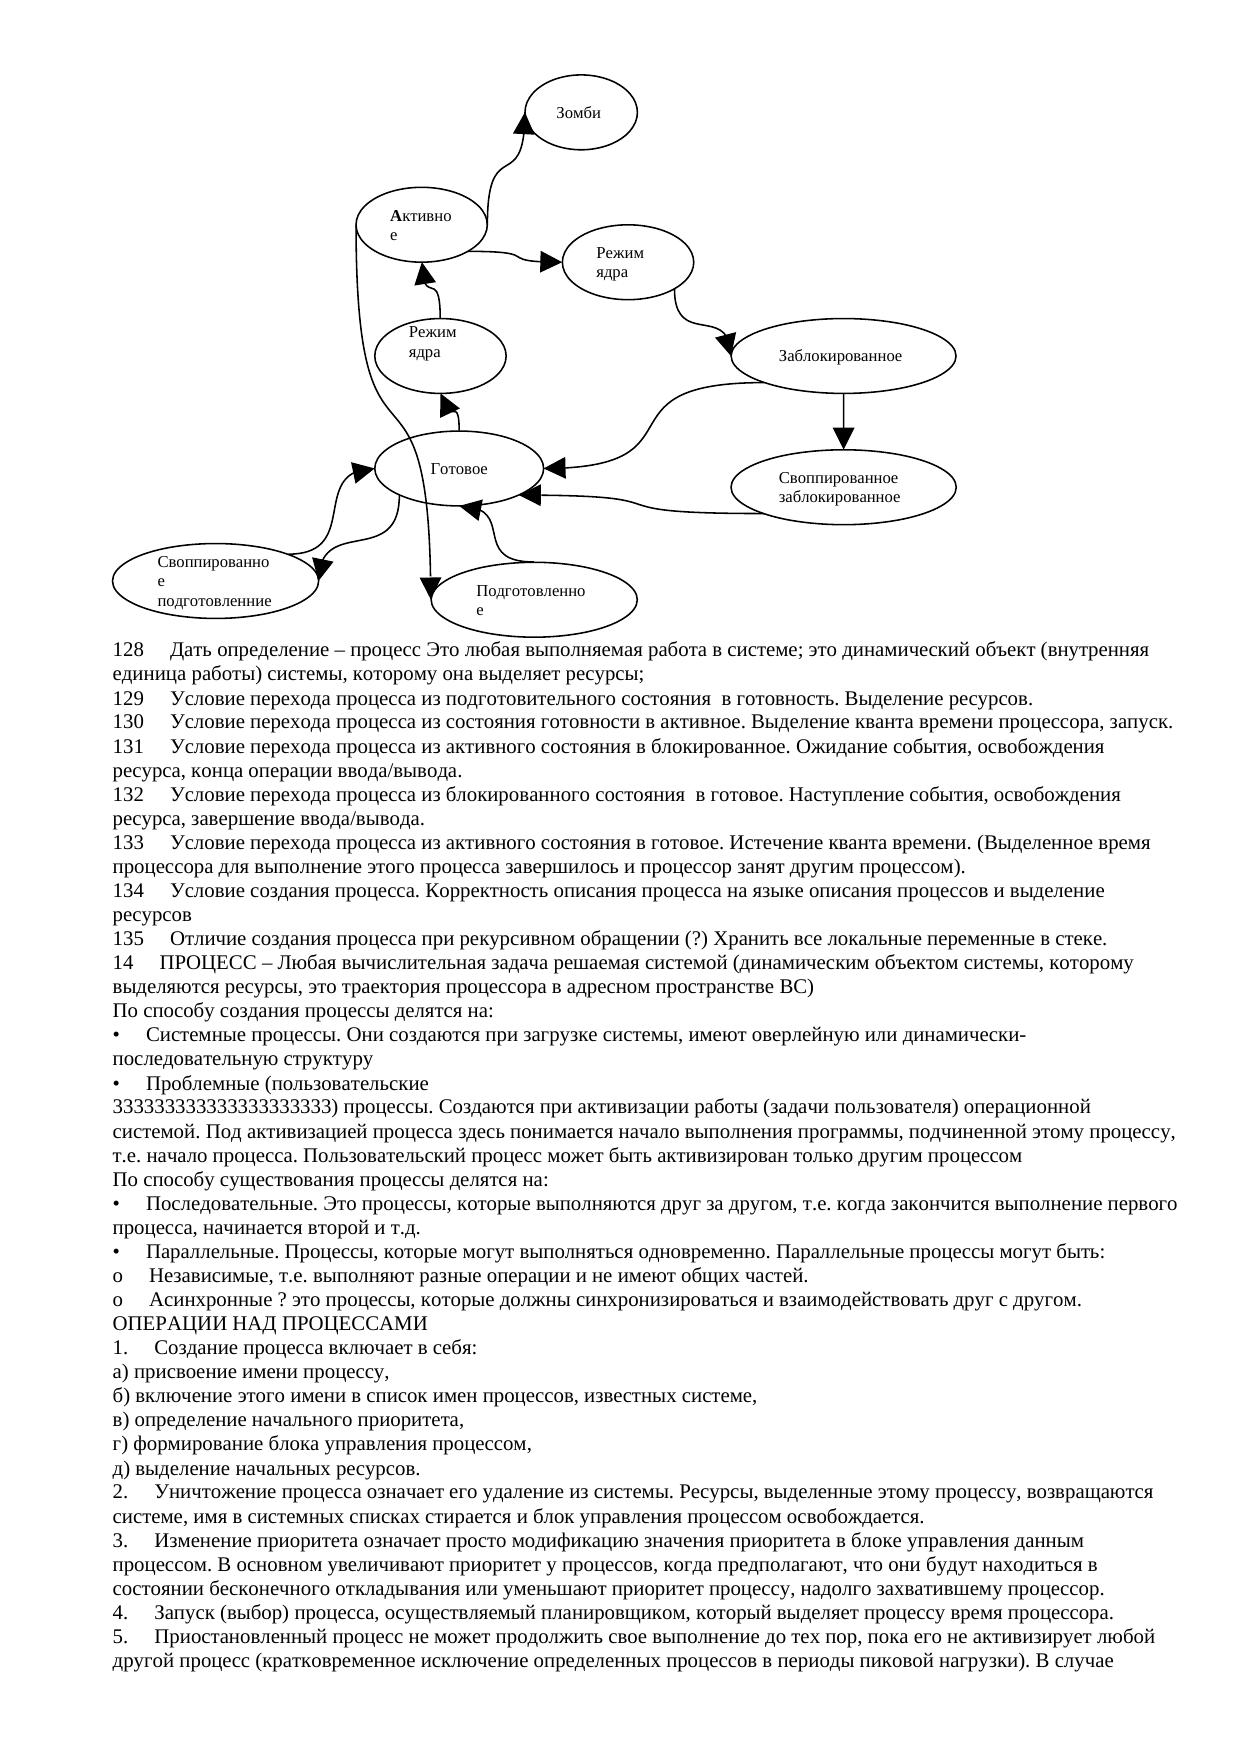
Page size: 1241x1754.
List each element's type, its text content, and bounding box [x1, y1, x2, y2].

text а) присвоение имени процессу, [112, 1359, 1181, 1383]
text 4. Запуск (выбор) процесса, осуществляемый планировщиком, который выделяет процессу время процессора. [112, 1600, 1181, 1624]
text • Системные процессы. Они создаются при загрузке системы, имеют оверлейную или динамически-последовательную структуру [112, 1022, 1181, 1070]
text 333333333333333333333) процессы. Создаются при активизации работы (задачи пользователя) операционной системой. Под активизацией процесса здесь понимается начало выполнения программы, подчиненной этому процессу, т.е. начало процесса. Пользовательский процесс может быть активизирован только другим процессом [112, 1094, 1181, 1167]
text д) выделение начальных ресурсов. [112, 1455, 1181, 1479]
text По способу создания процессы делятся на: [112, 998, 1181, 1022]
text o Независимые, т.е. выполняют разные операции и не имеют общих частей. [112, 1263, 1181, 1287]
text 1. Создание процесса включает в себя: [112, 1335, 1181, 1359]
text 128 Дать определение – процесс Это любая выполняемая работа в системе; это динамический объект (внутренняя единица работы) системы, которому она выделяет ресурсы; [112, 637, 1181, 685]
text 2. Уничтожение процесса означает его удаление из системы. Ресурсы, выделенные этому процессу, возвращаются системе, имя в системных списках стирается и блок управления процессом освобождается. [112, 1479, 1181, 1528]
text 131 Условие перехода процесса из активного состояния в блокированное. Ожидание события, освобождения ресурса, конца операции ввода/вывода. [112, 733, 1181, 782]
text • Параллельные. Процессы, которые могут выполняться одновременно. Параллельные процессы могут быть: [112, 1239, 1181, 1263]
text 134 Условие создания процесса. Корректность описания процесса на языке описания процессов и выделение ресурсов [112, 878, 1181, 926]
text 135 Отличие создания процесса при рекурсивном обращении (?) Хранить все локальные переменные в стеке. [112, 926, 1181, 950]
text o Асинхронные ? это процессы, которые должны синхронизироваться и взаимодействовать друг с другом. [112, 1287, 1181, 1311]
text ОПЕРАЦИИ НАД ПРОЦЕССАМИ [112, 1311, 1181, 1335]
text 129 Условие перехода процесса из подготовительного состояния в готовность. Выделение ресурсов. [112, 685, 1181, 709]
text 5. Приостановленный процесс не может продолжить свое выполнение до тех пор, пока его не активизирует любой другой процесс (кратковременное исключение определенных процессов в периоды пиковой нагрузки). В случае [112, 1624, 1181, 1672]
text 132 Условие перехода процесса из блокированного состояния в готовое. Наступление события, освобождения ресурса, завершение ввода/вывода. [112, 782, 1181, 830]
text 133 Условие перехода процесса из активного состояния в готовое. Истечение кванта времени. (Выделенное время процессора для выполнение этого процесса завершилось и процессор занят другим процессом). [112, 830, 1181, 878]
text • Проблемные (пользовательские [112, 1070, 1181, 1094]
text в) определение начального приоритета, [112, 1407, 1181, 1431]
text 14 ПРОЦЕСС – Любая вычислительная задача решаемая системой (динамическим объектом системы, которому выделяются ресурсы, это траектория процессора в адресном пространстве ВС) [112, 950, 1181, 998]
text • Последовательные. Это процессы, которые выполняются друг за другом, т.е. когда закончится выполнение первого процесса, начинается второй и т.д. [112, 1191, 1181, 1239]
text 3. Изменение приоритета означает просто модификацию значения приоритета в блоке управления данным процессом. В основном увеличивают приоритет у процессов, когда предполагают, что они будут находиться в состоянии бесконечного откладывания или уменьшают приоритет процессу, надолго захватившему процессор. [112, 1528, 1181, 1600]
text 130 Условие перехода процесса из состояния готовности в активное. Выделение кванта времени процессора, запуск. [112, 709, 1181, 733]
text г) формирование блока управления процессом, [112, 1431, 1181, 1455]
text б) включение этого имени в список имен процессов, известных системе, [112, 1383, 1181, 1407]
text По способу существования процессы делятся на: [112, 1167, 1181, 1191]
